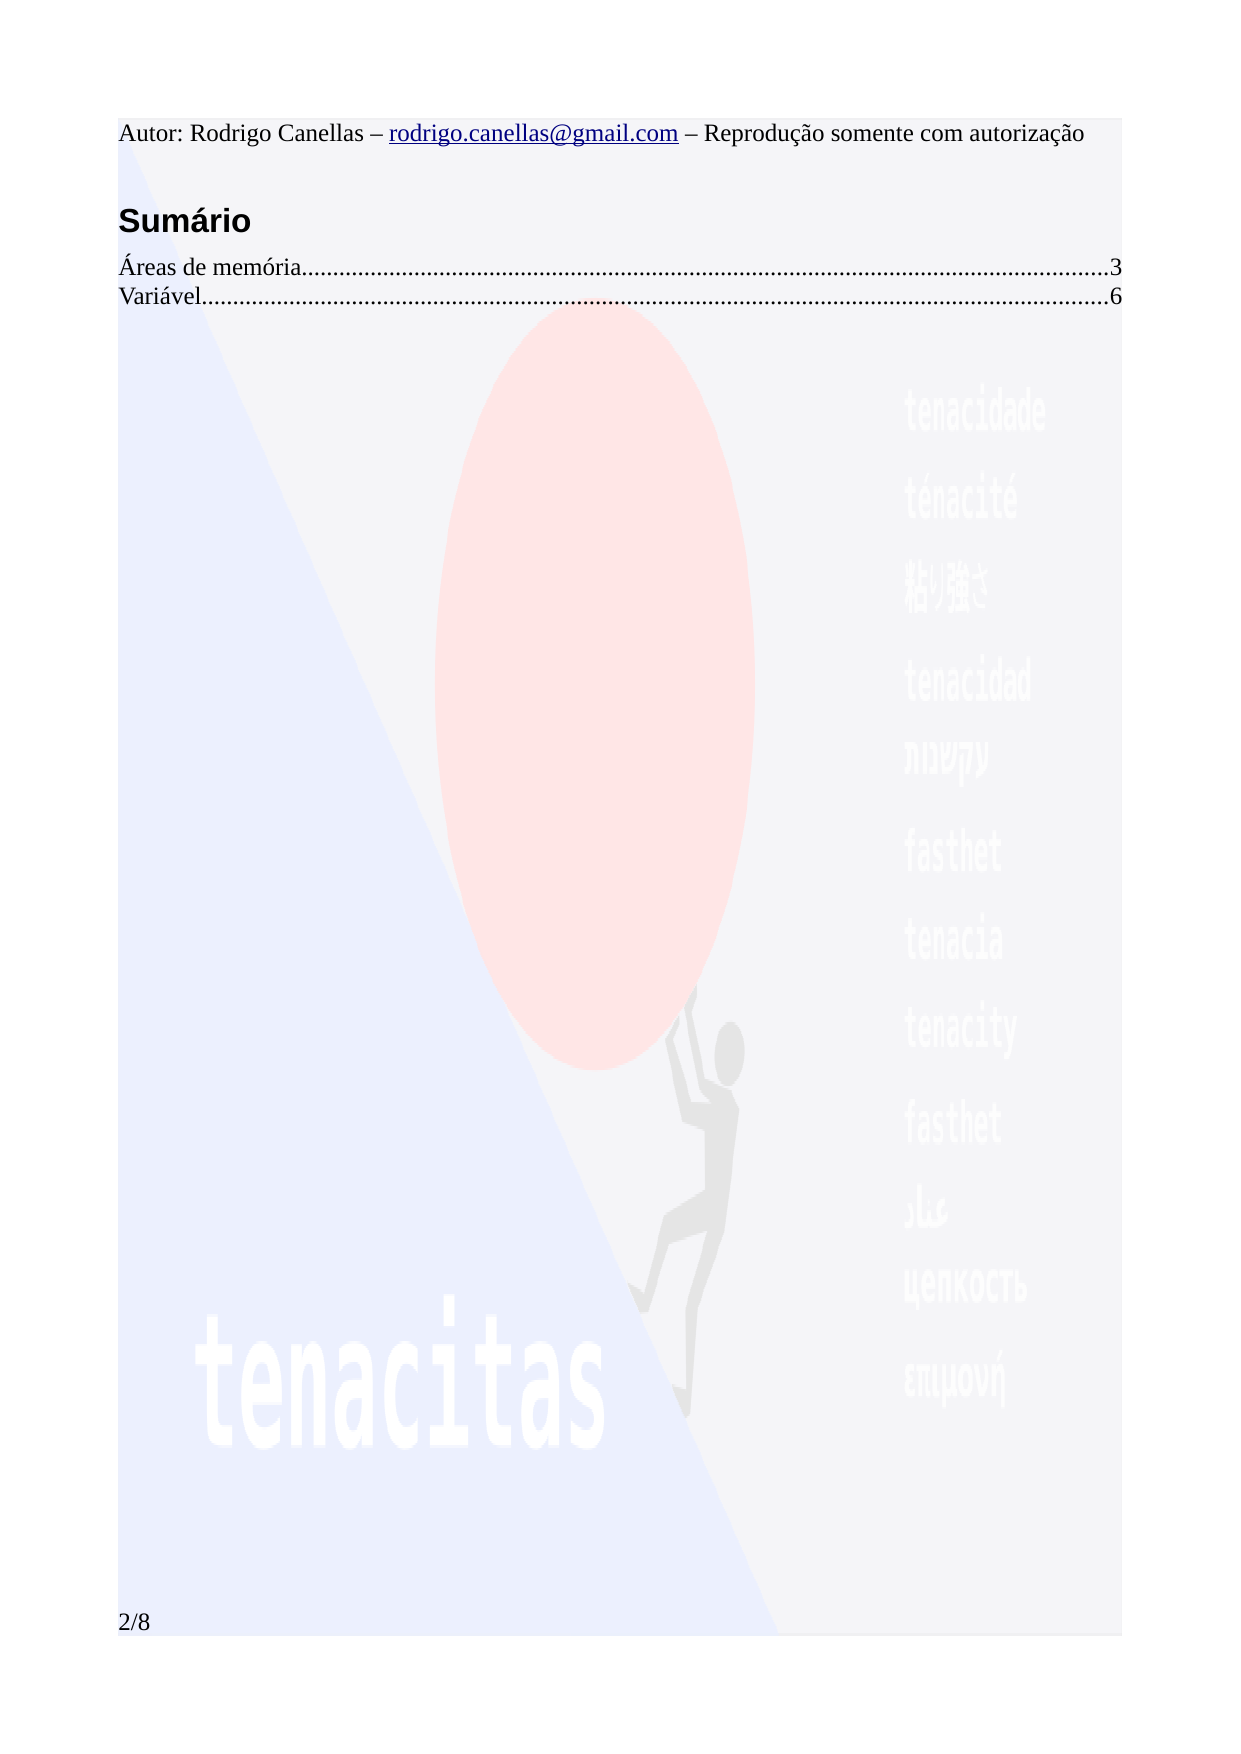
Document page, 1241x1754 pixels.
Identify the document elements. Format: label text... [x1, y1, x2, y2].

subtitle Sumário [118, 201, 1122, 240]
text Variável 6 [118, 281, 1122, 310]
text Áreas de memória 3 [118, 252, 1122, 281]
